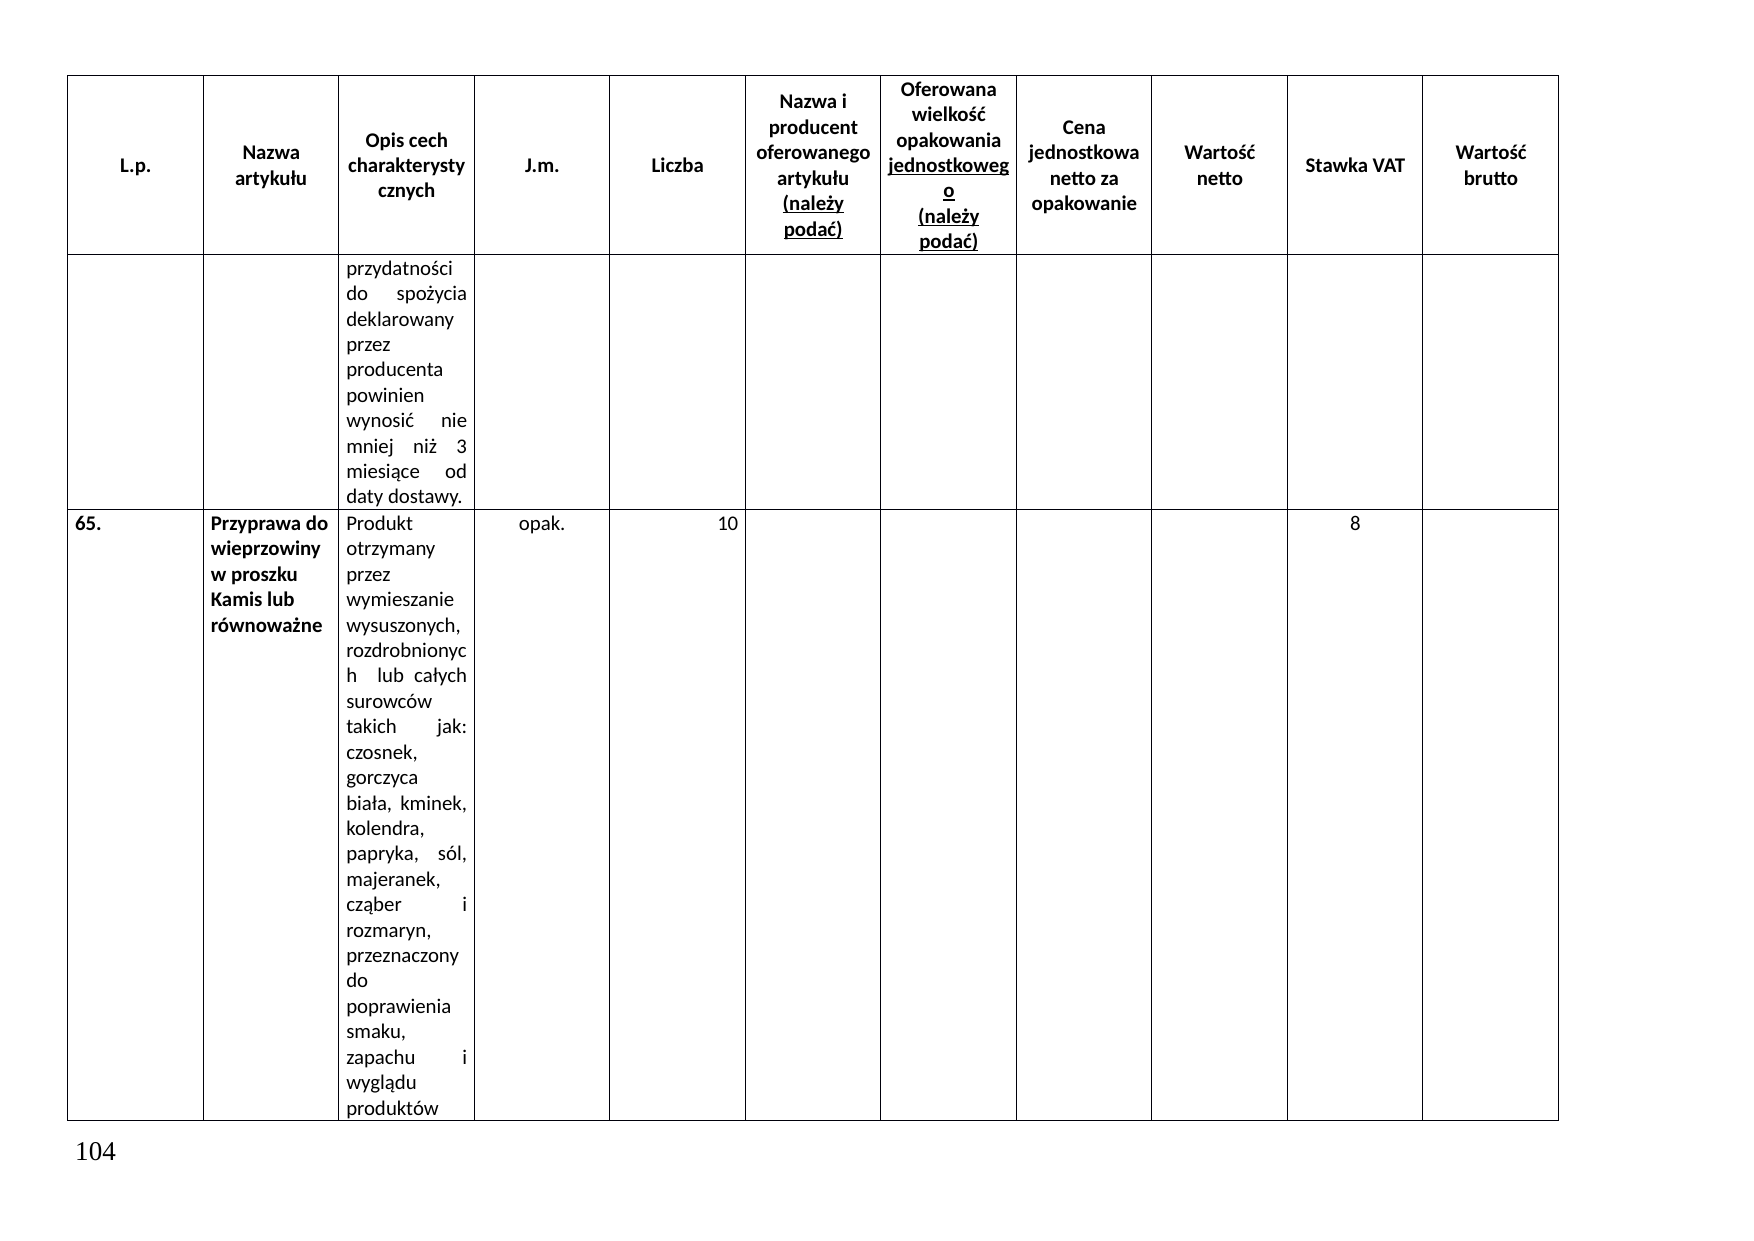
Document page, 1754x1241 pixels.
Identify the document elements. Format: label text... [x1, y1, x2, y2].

table_cell Przyprawa do wieprzowiny w proszku Kamis lub równoważne [204, 510, 338, 1120]
table_cell 8 [1288, 510, 1422, 1120]
table_cell [746, 510, 880, 1120]
table_cell Produkt otrzymany przez wymieszanie wysuszonych, rozdrobnionych lub całych surowców takich jak: czosnek, gorczyca biała, kminek, kolendra, papryka, sól, majeranek, cząber i rozmaryn, przeznaczony do poprawienia smaku, zapachu i wyglądu produktów [339, 510, 474, 1120]
table_cell [1423, 255, 1558, 509]
table_header Opis cech charakterystycznych [339, 76, 474, 254]
table_cell [1017, 255, 1151, 509]
table_header L.p. [68, 76, 203, 254]
table_header Stawka VAT [1288, 76, 1422, 254]
table_cell [1423, 510, 1558, 1120]
table_header Liczba [610, 76, 745, 254]
table_header Nazwa artykułu [204, 76, 338, 254]
table_cell [881, 510, 1016, 1120]
table_cell [1017, 510, 1151, 1120]
table_cell [1152, 510, 1287, 1120]
table_cell [68, 510, 203, 1120]
table_cell 10 [610, 510, 745, 1120]
table_cell opak. [475, 510, 609, 1120]
table_header Wartość brutto [1423, 76, 1558, 254]
table_header Nazwa i producent oferowanego artykułu (należy podać) [746, 76, 880, 254]
table_header Wartość netto [1152, 76, 1287, 254]
table_header J.m. [475, 76, 609, 254]
table_cell [610, 255, 745, 509]
table_cell [881, 255, 1016, 509]
table_header Oferowana wielkość opakowania jednostkowego (należy podać) [881, 76, 1016, 254]
table_cell [204, 255, 338, 509]
table_cell [68, 255, 203, 509]
table_header Cena jednostkowa netto za opakowanie [1017, 76, 1151, 254]
table_cell przydatności do spożycia deklarowany przez producenta powinien wynosić nie mniej niż 3 miesiące od daty dostawy. [339, 255, 474, 509]
table_cell [475, 255, 609, 509]
table_cell [1288, 255, 1422, 509]
table_cell [746, 255, 880, 509]
table_cell [1152, 255, 1287, 509]
